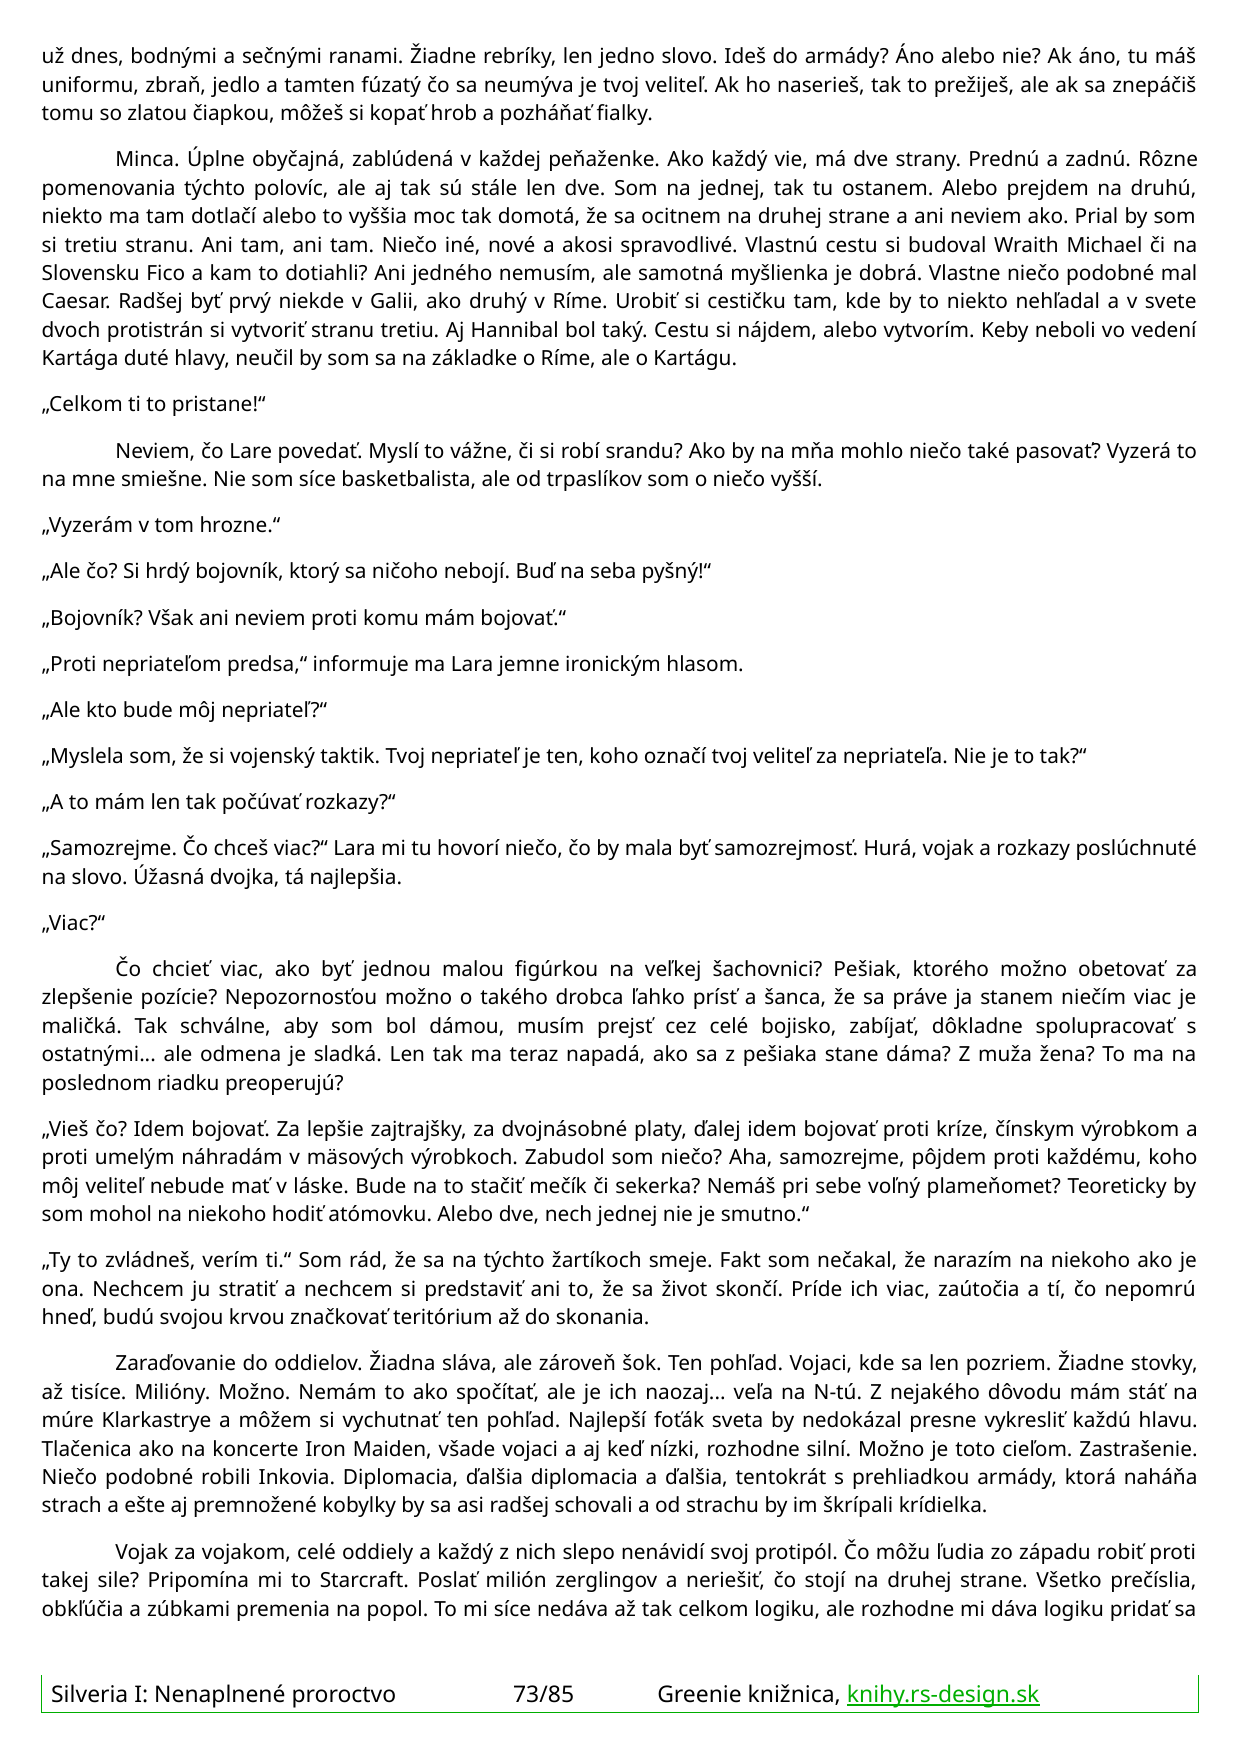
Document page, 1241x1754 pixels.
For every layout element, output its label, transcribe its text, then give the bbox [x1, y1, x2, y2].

text „Myslela som, že si vojenský taktik. Tvoj nepriateľ je ten, koho označí tvoj veliteľ za nepriateľa. Nie je to tak?“ [41, 741, 1199, 769]
text „Ale čo? Si hrdý bojovník, ktorý sa ničoho nebojí. Buď na seba pyšný!“ [41, 556, 1199, 585]
text Minca. Úplne obyčajná, zablúdená v každej peňaženke. Ako každý vie, má dve strany. Prednú a zadnú. Rôzne pomenovania týchto polovíc, ale aj tak sú stále len dve. Som na jednej, tak tu ostanem. Alebo prejdem na druhú, niekto ma tam dotlačí alebo to vyššia moc tak domotá, že sa ocitnem na druhej strane a ani neviem ako. Prial by som si tretiu stranu. Ani tam, ani tam. Niečo iné, nové a akosi spravodlivé. Vlastnú cestu si budoval Wraith Michael či na Slovensku Fico a kam to dotiahli? Ani jedného nemusím, ale samotná myšlienka je dobrá. Vlastne niečo podobné mal Caesar. Radšej byť prvý niekde v Galii, ako druhý v Ríme. Urobiť si cestičku tam, kde by to niekto nehľadal a v svete dvoch protistrán si vytvoriť stranu tretiu. Aj Hannibal bol taký. Cestu si nájdem, alebo vytvorím. Keby neboli vo vedení Kartága duté hlavy, neučil by som sa na základke o Ríme, ale o Kartágu. [41, 144, 1199, 372]
text „Celkom ti to pristane!“ [41, 389, 1199, 418]
text „Ale kto bude môj nepriateľ?“ [41, 695, 1199, 723]
text „Vieš čo? Idem bojovať. Za lepšie zajtrajšky, za dvojnásobné platy, ďalej idem bojovať proti kríze, čínskym výrobkom a proti umelým náhradám v mäsových výrobkoch. Zabudol som niečo? Aha, samozrejme, pôjdem proti každému, koho môj veliteľ nebude mať v láske. Bude na to stačiť mečík či sekerka? Nemáš pri sebe voľný plameňomet? Teoreticky by som mohol na niekoho hodiť atómovku. Alebo dve, nech jednej nie je smutno.“ [41, 1114, 1199, 1228]
text už dnes, bodnými a sečnými ranami. Žiadne rebríky, len jedno slovo. Ideš do armády? Áno alebo nie? Ak áno, tu máš uniformu, zbraň, jedlo a tamten fúzatý čo sa neumýva je tvoj veliteľ. Ak ho naserieš, tak to prežiješ, ale ak sa znepáčiš tomu so zlatou čiapkou, môžeš si kopať hrob a pozháňať fialky. [41, 41, 1199, 127]
text „Bojovník? Však ani neviem proti komu mám bojovať.“ [41, 603, 1199, 631]
text „Proti nepriateľom predsa,“ informuje ma Lara jemne ironickým hlasom. [41, 649, 1199, 677]
text Zaraďovanie do oddielov. Žiadna sláva, ale zároveň šok. Ten pohľad. Vojaci, kde sa len pozriem. Žiadne stovky, až tisíce. Milióny. Možno. Nemám to ako spočítať, ale je ich naozaj... veľa na N-tú. Z nejakého dôvodu mám stáť na múre Klarkastrye a môžem si vychutnať ten pohľad. Najlepší foťák sveta by nedokázal presne vykresliť každú hlavu. Tlačenica ako na koncerte Iron Maiden, všade vojaci a aj keď nízki, rozhodne silní. Možno je toto cieľom. Zastrašenie. Niečo podobné robili Inkovia. Diplomacia, ďalšia diplomacia a ďalšia, tentokrát s prehliadkou armády, ktorá naháňa strach a ešte aj premnožené kobylky by sa asi radšej schovali a od strachu by im škrípali krídielka. [41, 1348, 1199, 1519]
text „Viac?“ [41, 908, 1199, 936]
text Neviem, čo Lare povedať. Myslí to vážne, či si robí srandu? Ako by na mňa mohlo niečo také pasovať? Vyzerá to na mne smiešne. Nie som síce basketbalista, ale od trpaslíkov som o niečo vyšší. [41, 436, 1199, 493]
text „Ty to zvládneš, verím ti.“ Som rád, že sa na týchto žartíkoch smeje. Fakt som nečakal, že narazím na niekoho ako je ona. Nechcem ju stratiť a nechcem si predstaviť ani to, že sa život skončí. Príde ich viac, zaútočia a tí, čo nepomrú hneď, budú svojou krvou značkovať teritórium až do skonania. [41, 1245, 1199, 1331]
text Vojak za vojakom, celé oddiely a každý z nich slepo nenávidí svoj protipól. Čo môžu ľudia zo západu robiť proti takej sile? Pripomína mi to Starcraft. Poslať milión zerglingov a neriešiť, čo stojí na druhej strane. Všetko prečíslia, obkľúčia a zúbkami premenia na popol. To mi síce nedáva až tak celkom logiku, ale rozhodne mi dáva logiku pridať sa [41, 1537, 1199, 1622]
text „Samozrejme. Čo chceš viac?“ Lara mi tu hovorí niečo, čo by mala byť samozrejmosť. Hurá, vojak a rozkazy poslúchnuté na slovo. Úžasná dvojka, tá najlepšia. [41, 833, 1199, 890]
text „A to mám len tak počúvať rozkazy?“ [41, 787, 1199, 816]
text „Vyzerám v tom hrozne.“ [41, 510, 1199, 539]
text Čo chcieť viac, ako byť jednou malou figúrkou na veľkej šachovnici? Pešiak, ktorého možno obetovať za zlepšenie pozície? Nepozornosťou možno o takého drobca ľahko prísť a šanca, že sa práve ja stanem niečím viac je maličká. Tak schválne, aby som bol dámou, musím prejsť cez celé bojisko, zabíjať, dôkladne spolupracovať s ostatnými... ale odmena je sladká. Len tak ma teraz napadá, ako sa z pešiaka stane dáma? Z muža žena? To ma na poslednom riadku preoperujú? [41, 954, 1199, 1096]
